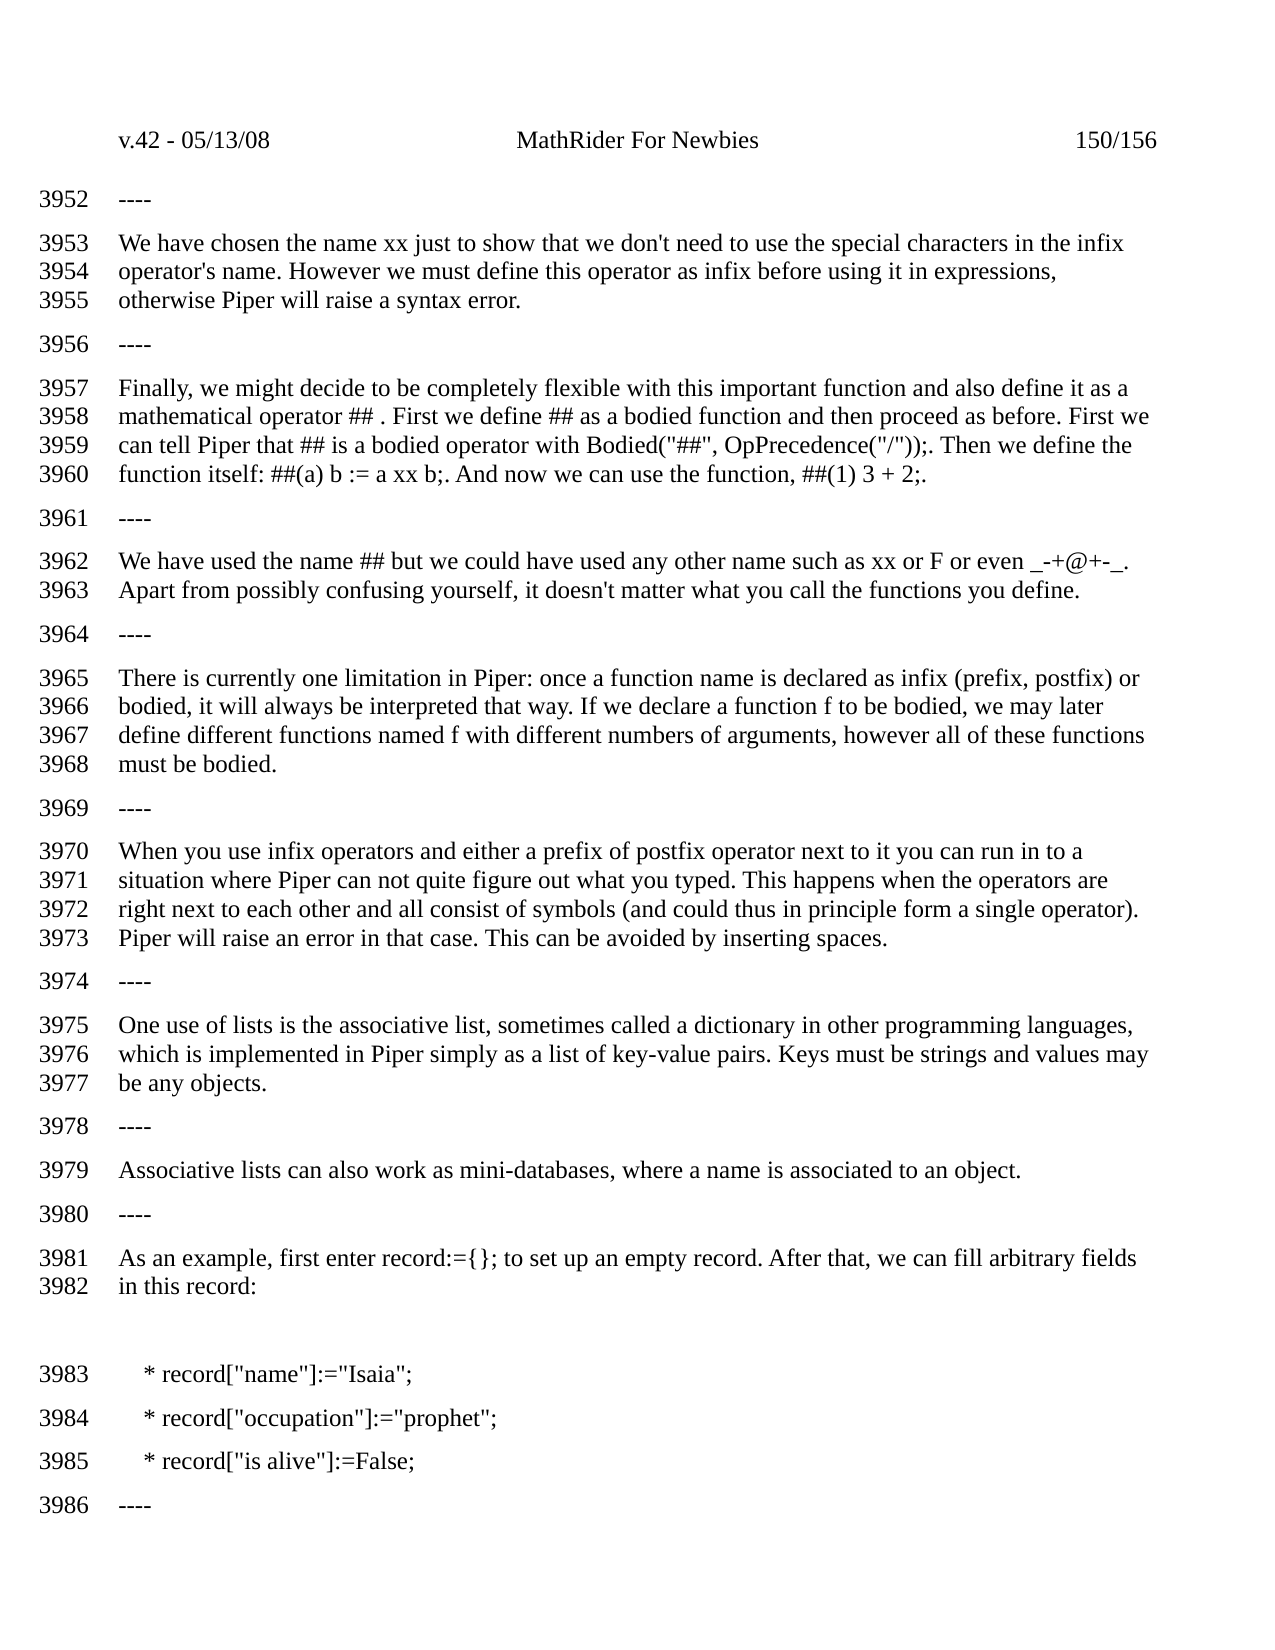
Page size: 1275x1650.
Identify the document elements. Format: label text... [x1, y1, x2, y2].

text * record["name"]:="Isaia"; [118, 1359, 1157, 1388]
text * record["occupation"]:="prophet"; [118, 1403, 1157, 1431]
text As an example, first enter record:={}; to set up an empty record. After that, we can fill arbitrary fields in this record: [118, 1243, 1157, 1300]
text Associative lists can also work as mini-databases, where a name is associated to an object. [118, 1155, 1157, 1184]
text ---- [118, 1490, 1157, 1519]
text ---- [118, 793, 1157, 821]
text ---- [118, 184, 1157, 213]
text We have chosen the name xx just to show that we don't need to use the special characters in the infix operator's name. However we must define this operator as infix before using it in expressions, otherwise Piper will raise a syntax error. [118, 228, 1157, 314]
text ---- [118, 966, 1157, 995]
text Finally, we might decide to be completely flexible with this important function and also define it as a mathematical operator ## . First we define ## as a bodied function and then proceed as before. First we can tell Piper that ## is a bodied operator with Bodied("##", OpPrecedence("/"));. Then we define the function itself: ##(a) b := a xx b;. And now we can use the function, ##(1) 3 + 2;. [118, 373, 1157, 488]
text * record["is alive"]:=False; [118, 1446, 1157, 1475]
text ---- [118, 329, 1157, 358]
text When you use infix operators and either a prefix of postfix operator next to it you can run in to a situation where Piper can not quite figure out what you typed. This happens when the operators are right next to each other and all consist of symbols (and could thus in principle form a single operator). Piper will raise an error in that case. This can be avoided by inserting spaces. [118, 836, 1157, 951]
text ---- [118, 619, 1157, 648]
text One use of lists is the associative list, sometimes called a dictionary in other programming languages, which is implemented in Piper simply as a list of key-value pairs. Keys must be strings and values may be any objects. [118, 1010, 1157, 1096]
text There is currently one limitation in Piper: once a function name is declared as infix (prefix, postfix) or bodied, it will always be interpreted that way. If we declare a function f to be bodied, we may later define different functions named f with different numbers of arguments, however all of these functions must be bodied. [118, 663, 1157, 778]
text ---- [118, 503, 1157, 531]
text ---- [118, 1111, 1157, 1140]
text We have used the name ## but we could have used any other name such as xx or F or even _-+@+-_. Apart from possibly confusing yourself, it doesn't matter what you call the functions you define. [118, 546, 1157, 604]
text ---- [118, 1199, 1157, 1228]
